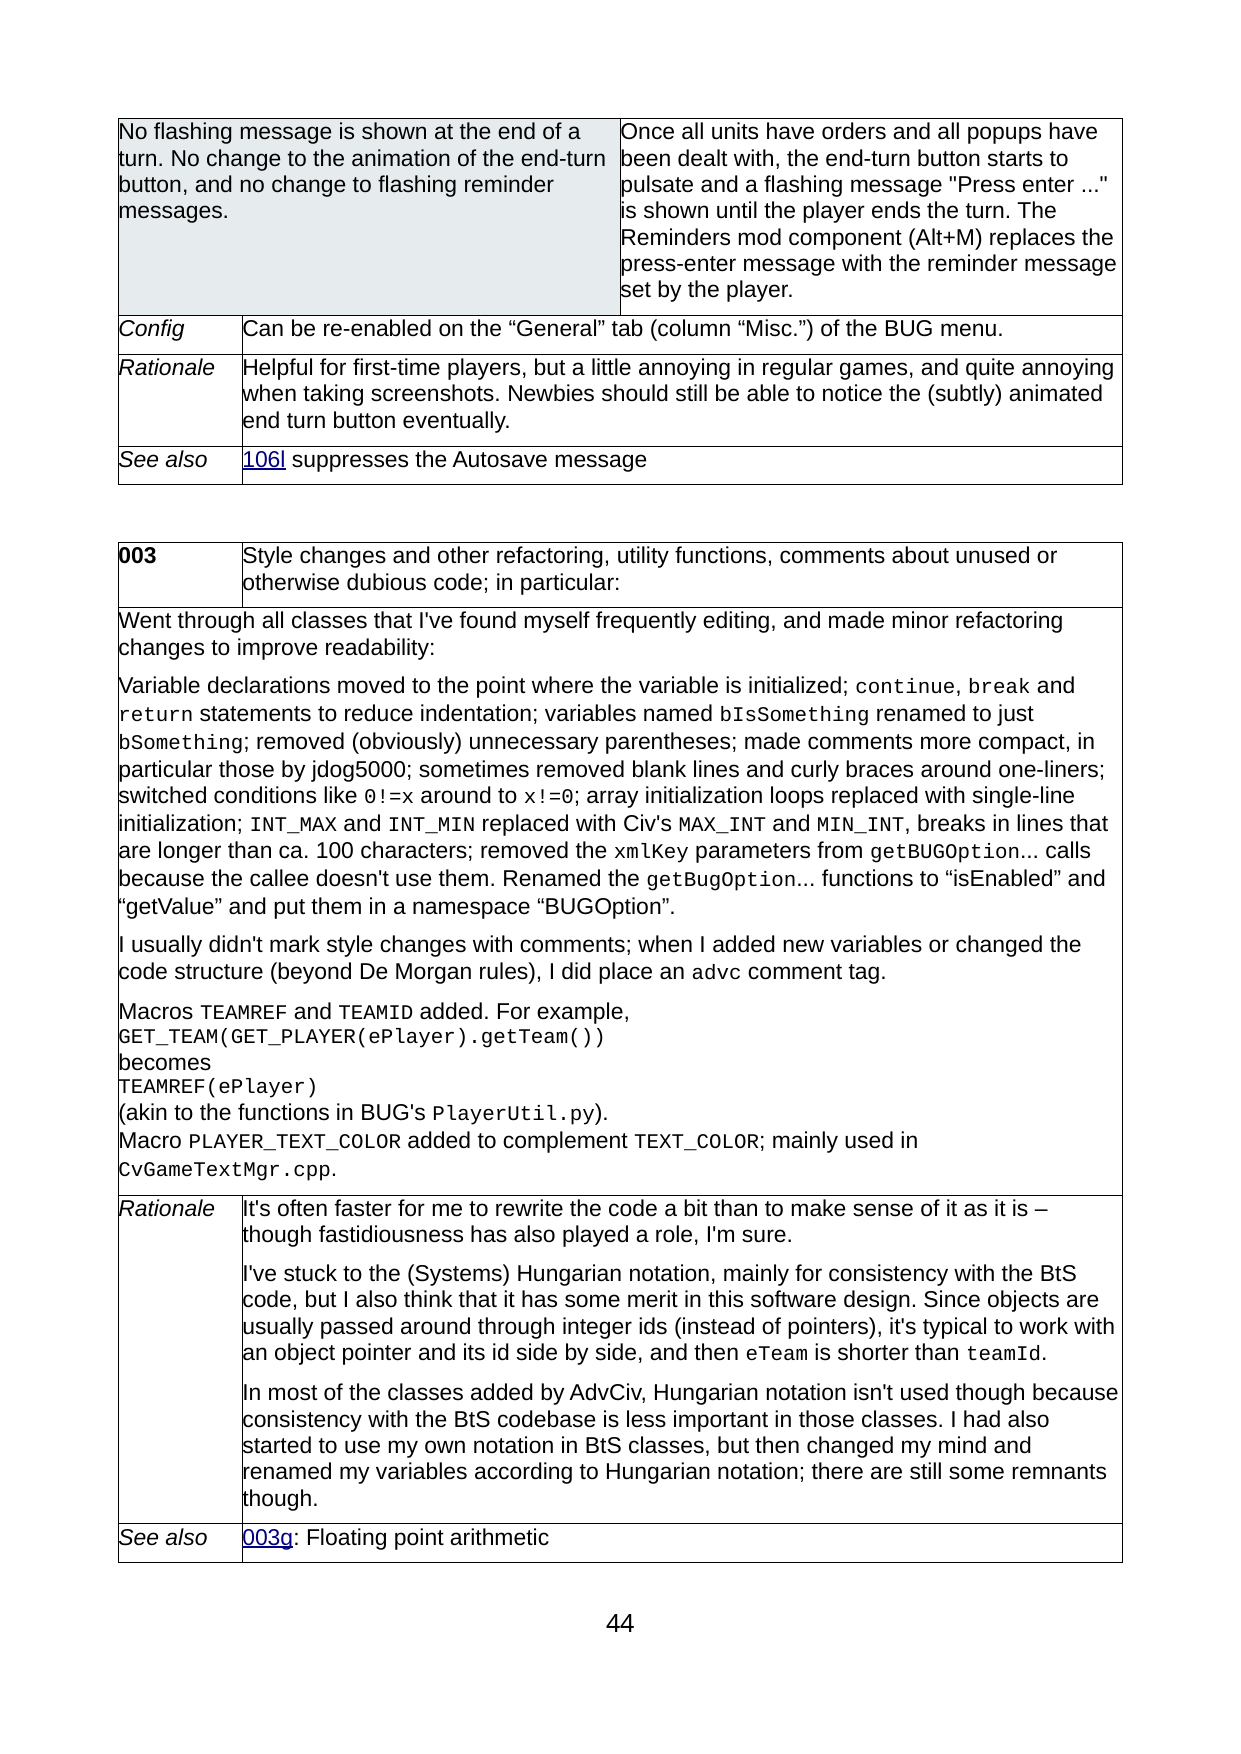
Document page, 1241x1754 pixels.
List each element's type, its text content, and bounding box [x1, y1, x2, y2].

table_cell Rationale [119, 1196, 242, 1523]
table_cell Can be re-enabled on the “General” tab (column “Misc.”) of the BUG menu. [243, 316, 1122, 354]
table_cell Once all units have orders and all popups have been dealt with, the end-turn button starts to pulsate and a flashing message "Press enter ..." is shown until the player ends the turn. The Reminders mod component (Alt+M) replaces the press-enter message with the reminder message set by the player. [621, 119, 1122, 315]
table_header 003 [119, 543, 242, 607]
table_cell Helpful for first-time players, but a little annoying in regular games, and quite annoying when taking screenshots. Newbies should still be able to notice the (subtly) animated end turn button eventually. [243, 355, 1122, 446]
table_cell Went through all classes that I've found myself frequently editing, and made minor refactoring changes to improve readability: Variable declarations moved to the point where the variable is initialized; continue, break and return statements to reduce indentation; variables named bIsSomething renamed to just bSomething; removed (obviously) unnecessary parentheses; made comments more compact, in particular those by jdog5000; sometimes removed blank lines and curly braces around one-liners; switched conditions like 0!=x around to x!=0; array initialization loops replaced with single-line initialization; INT_MAX and INT_MIN replaced with Civ's MAX_INT and MIN_INT, breaks in lines that are longer than ca. 100 characters; removed the xmlKey parameters from getBUGOption... calls because the callee doesn't use them. Renamed the getBugOption... functions to “isEnabled” and “getValue” and put them in a namespace “BUGOption”. I usually didn't mark style changes with comments; when I added new variables or changed the code structure (beyond De Morgan rules), I did place an advc comment tag. Macros TEAMREF and TEAMID added. For example, GET_TEAM(GET_PLAYER(ePlayer).getTeam()) becomes TEAMREF(ePlayer) (akin to the functions in BUG's PlayerUtil.py). Macro PLAYER_TEXT_COLOR added to complement TEXT_COLOR; mainly used in CvGameTextMgr.cpp. [119, 608, 1122, 1195]
table_cell 106l suppresses the Autosave message [243, 447, 1122, 484]
table_cell Rationale [119, 355, 242, 446]
table_cell Config [119, 316, 242, 354]
table_cell No flashing message is shown at the end of a turn. No change to the animation of the end-turn button, and no change to flashing reminder messages. [119, 119, 620, 315]
table_header Style changes and other refactoring, utility functions, comments about unused or otherwise dubious code; in particular: [243, 543, 1122, 607]
table_cell See also [119, 447, 242, 484]
table_cell See also [119, 1524, 242, 1562]
table_cell It's often faster for me to rewrite the code a bit than to make sense of it as it is – though fastidiousness has also played a role, I'm sure. I've stuck to the (Systems) Hungarian notation, mainly for consistency with the BtS code, but I also think that it has some merit in this software design. Since objects are usually passed around through integer ids (instead of pointers), it's typical to work with an object pointer and its id side by side, and then eTeam is shorter than teamId. In most of the classes added by AdvCiv, Hungarian notation isn't used though because consistency with the BtS codebase is less important in those classes. I had also started to use my own notation in BtS classes, but then changed my mind and renamed my variables according to Hungarian notation; there are still some remnants though. [243, 1196, 1122, 1523]
table_cell 003g: Floating point arithmetic [243, 1524, 1122, 1562]
